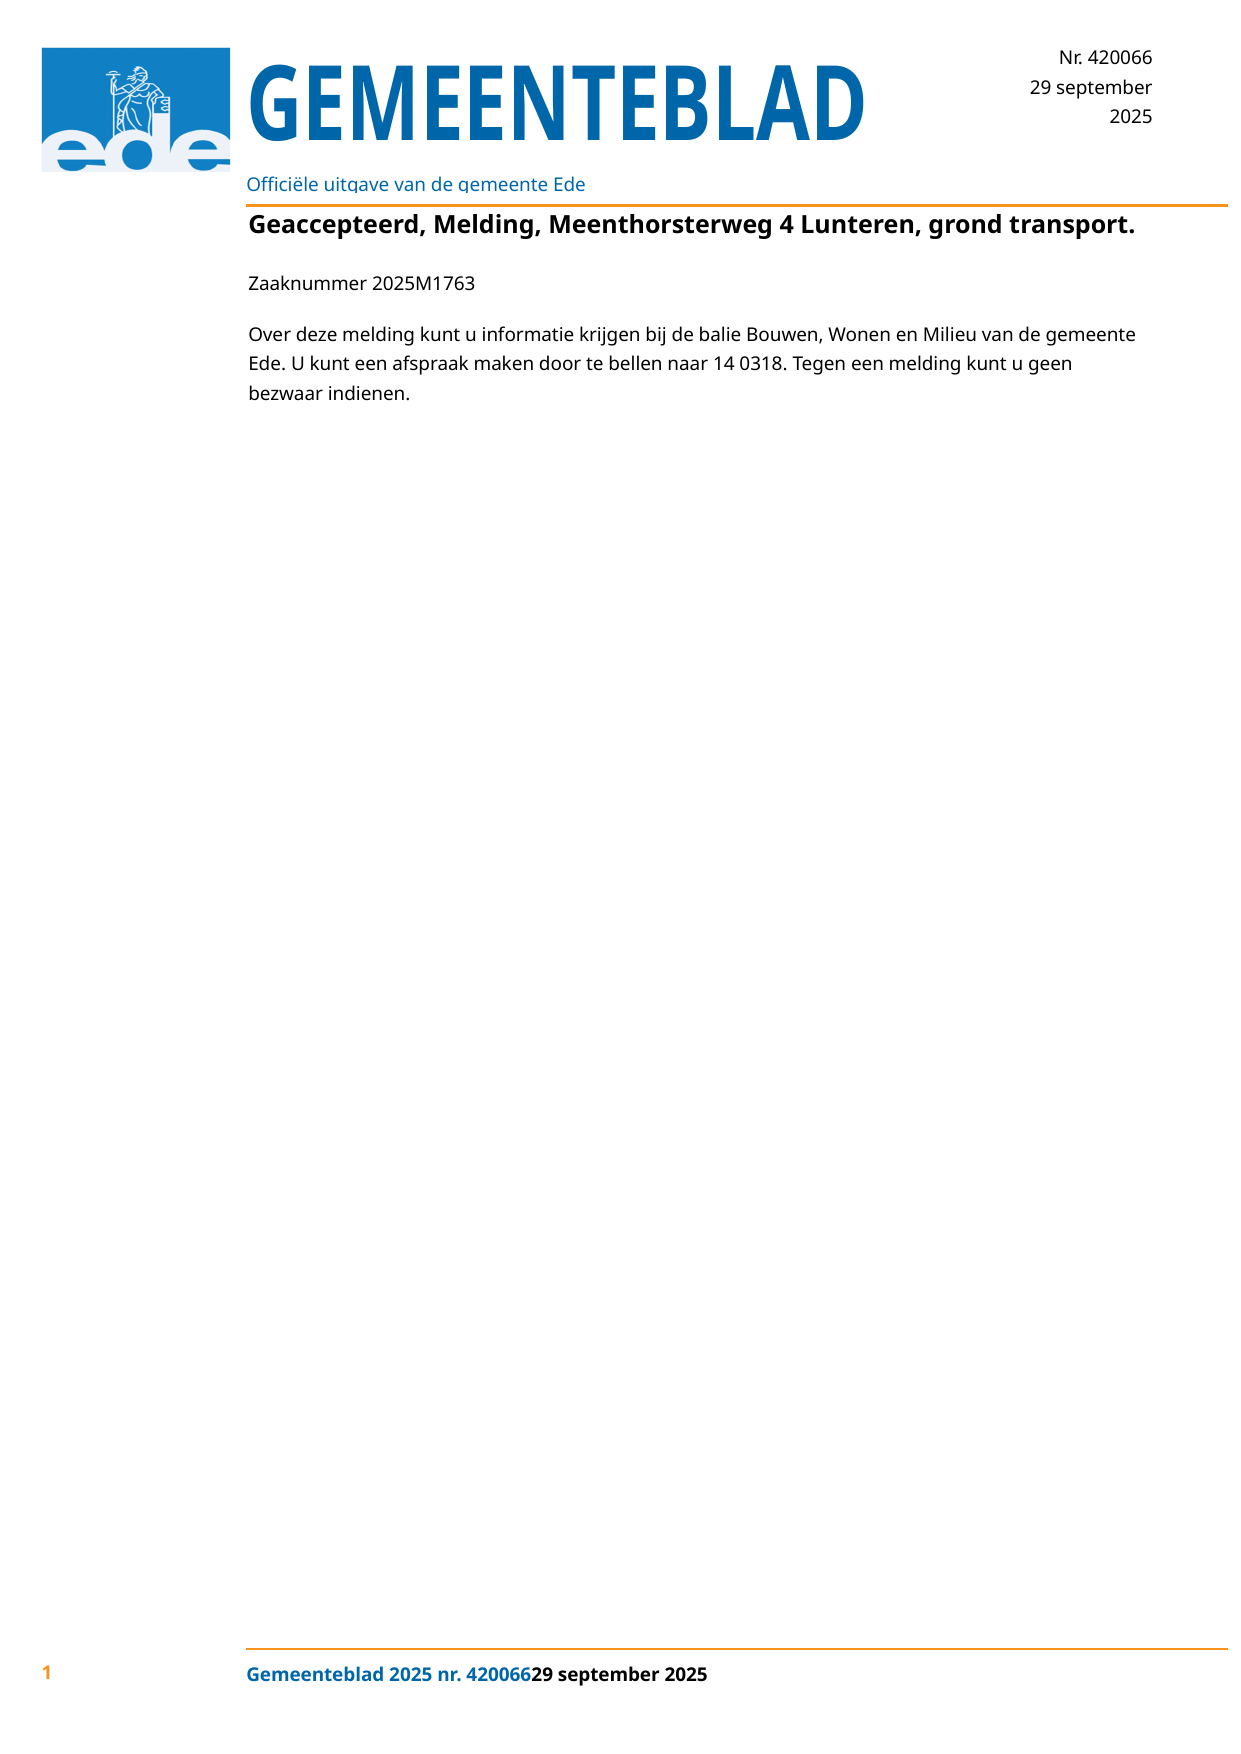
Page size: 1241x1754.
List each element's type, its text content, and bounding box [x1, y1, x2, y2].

picture [41, 47, 231, 172]
text Over deze melding kunt u informatie krijgen bij de balie Bouwen, Wonen en Milieu van de gemeente Ede. U kunt een afspraak maken door te bellen naar 14 0318. Tegen een melding kunt u geen bezwaar indienen. [248, 321, 1152, 406]
text Zaaknummer 2025M1763 [248, 270, 1152, 296]
text Geaccepteerd, Melding, Meenthorsterweg 4 Lunteren, grond transport. [248, 207, 1152, 241]
